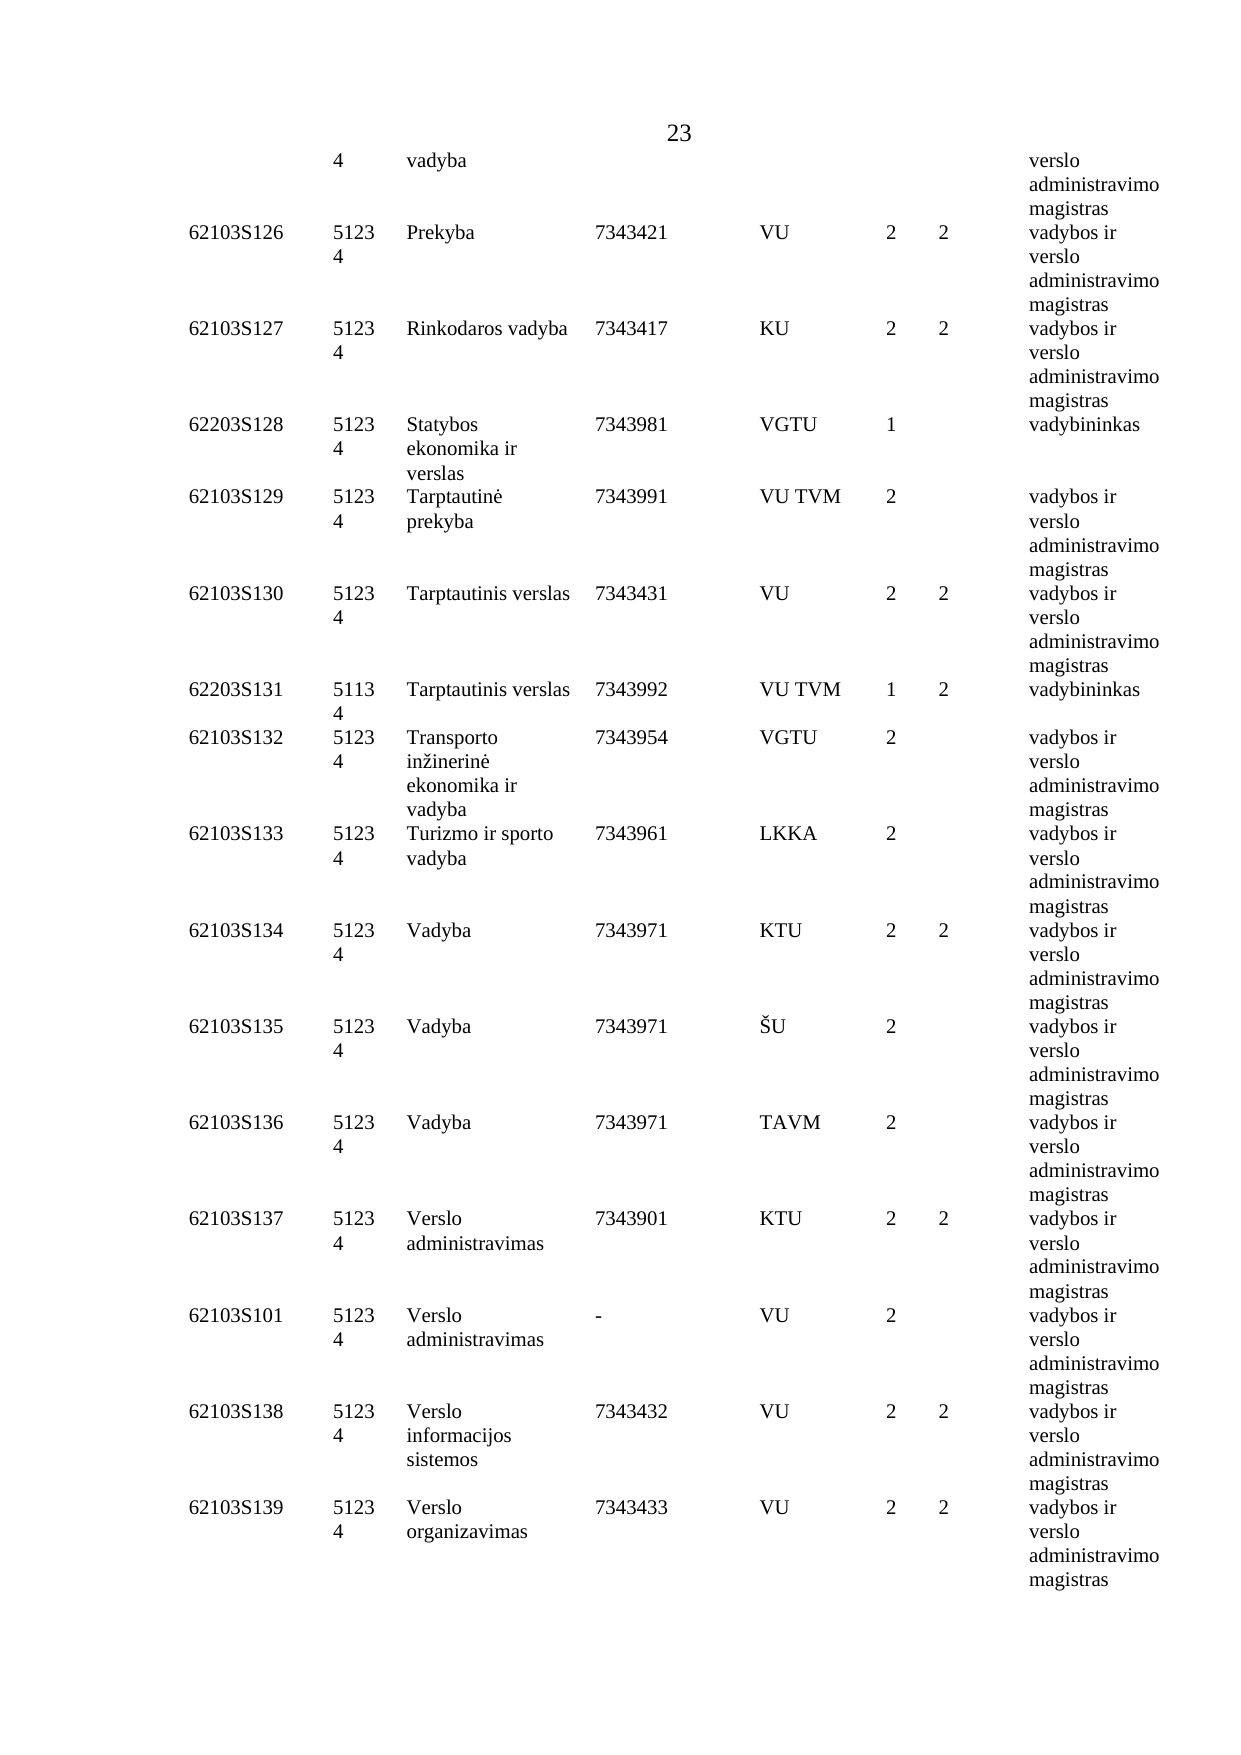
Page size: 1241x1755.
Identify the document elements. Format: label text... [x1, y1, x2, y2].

table_cell 7343901 [584, 1206, 748, 1303]
table_cell 62103S126 [177, 220, 322, 316]
table_cell 2 [875, 220, 927, 316]
table_cell 2 [875, 316, 927, 412]
table_cell 2 [927, 918, 963, 1014]
table_cell 7343431 [584, 581, 748, 677]
table_cell [963, 725, 1018, 821]
table_cell 62203S131 [177, 677, 322, 725]
table_cell 51234 [322, 1303, 395, 1399]
table_cell [963, 1303, 1018, 1399]
table_cell vadybos ir verslo administravimo magistras [1018, 1014, 1181, 1110]
table_cell ŠU [748, 1014, 874, 1110]
table_cell 62103S137 [177, 1206, 322, 1303]
table_cell 62103S132 [177, 725, 322, 821]
table_cell [927, 412, 963, 484]
table_cell 4 [322, 148, 395, 220]
table_cell vadybos ir verslo administravimo magistras [1018, 485, 1181, 581]
table_cell 2 [927, 220, 963, 316]
table_cell 2 [875, 1399, 927, 1495]
table_cell 2 [875, 821, 927, 918]
table_cell 2 [875, 1014, 927, 1110]
table_cell 62103S127 [177, 316, 322, 412]
table_cell LKKA [748, 821, 874, 918]
table_cell Tarptautinis verslas [395, 581, 583, 677]
table_cell vadybininkas [1018, 677, 1181, 725]
table_cell [963, 412, 1018, 484]
table_cell 1 [875, 677, 927, 725]
table_cell [963, 148, 1018, 220]
table_cell 7343991 [584, 485, 748, 581]
table_cell 62103S138 [177, 1399, 322, 1495]
table_cell 7343432 [584, 1399, 748, 1495]
table_cell 7343954 [584, 725, 748, 821]
table_cell 51234 [322, 1399, 395, 1495]
table_cell [584, 148, 748, 220]
table_cell [927, 725, 963, 821]
table_cell vadybos ir verslo administravimo magistras [1018, 821, 1181, 918]
table_cell 2 [875, 1110, 927, 1206]
table_cell 62103S139 [177, 1495, 322, 1591]
table_cell Vadyba [395, 1110, 583, 1206]
table_cell 2 [927, 677, 963, 725]
table_cell [927, 148, 963, 220]
table_cell [927, 1110, 963, 1206]
table_cell [963, 918, 1018, 1014]
table_cell vadybos ir verslo administravimo magistras [1018, 1495, 1181, 1591]
table_cell [927, 821, 963, 918]
table_cell VU TVM [748, 677, 874, 725]
table_cell 2 [875, 485, 927, 581]
table_cell 51234 [322, 821, 395, 918]
table_cell vadybos ir verslo administravimo magistras [1018, 725, 1181, 821]
table_cell Transporto inžinerinė ekonomika ir vadyba [395, 725, 583, 821]
table_cell 2 [927, 1399, 963, 1495]
table_cell Verslo administravimas [395, 1206, 583, 1303]
table_cell 1 [875, 412, 927, 484]
table_cell 7343971 [584, 1110, 748, 1206]
table_cell [963, 1014, 1018, 1110]
table_cell 62103S101 [177, 1303, 322, 1399]
table_cell 2 [927, 1206, 963, 1303]
table_cell 51234 [322, 1110, 395, 1206]
table_cell vadybos ir verslo administravimo magistras [1018, 581, 1181, 677]
table_cell 51234 [322, 1206, 395, 1303]
table_cell Tarptautinė prekyba [395, 485, 583, 581]
table_cell 7343981 [584, 412, 748, 484]
table_cell KU [748, 316, 874, 412]
table_cell Verslo organizavimas [395, 1495, 583, 1591]
table_cell 7343421 [584, 220, 748, 316]
table_cell 2 [875, 1303, 927, 1399]
table_cell 2 [875, 1495, 927, 1591]
table_cell 51234 [322, 918, 395, 1014]
table_cell vadybininkas [1018, 412, 1181, 484]
table_cell vadybos ir verslo administravimo magistras [1018, 1206, 1181, 1303]
table_cell 2 [875, 1206, 927, 1303]
table_cell [927, 1303, 963, 1399]
table_cell 2 [927, 316, 963, 412]
table_cell 62103S134 [177, 918, 322, 1014]
table_cell [963, 821, 1018, 918]
table_cell Turizmo ir sporto vadyba [395, 821, 583, 918]
table_cell 51234 [322, 1495, 395, 1591]
table_cell [963, 677, 1018, 725]
table_cell vadybos ir verslo administravimo magistras [1018, 1399, 1181, 1495]
table_cell 2 [927, 1495, 963, 1591]
table_cell KTU [748, 1206, 874, 1303]
table_cell [177, 148, 322, 220]
table_cell 7343417 [584, 316, 748, 412]
table_cell 7343961 [584, 821, 748, 918]
table_cell vadybos ir verslo administravimo magistras [1018, 1303, 1181, 1399]
table_cell VGTU [748, 412, 874, 484]
table_cell 7343992 [584, 677, 748, 725]
table_cell 51234 [322, 316, 395, 412]
table_cell verslo administravimo magistras [1018, 148, 1181, 220]
table_cell - [584, 1303, 748, 1399]
table_cell VU [748, 1495, 874, 1591]
table_cell Vadyba [395, 1014, 583, 1110]
table_cell [875, 148, 927, 220]
table_cell 62103S133 [177, 821, 322, 918]
table_cell TAVM [748, 1110, 874, 1206]
table_cell Rinkodaros vadyba [395, 316, 583, 412]
table_cell 62103S136 [177, 1110, 322, 1206]
table_cell Tarptautinis verslas [395, 677, 583, 725]
table_cell [963, 1110, 1018, 1206]
table_cell [963, 316, 1018, 412]
table_cell 51234 [322, 581, 395, 677]
table_cell Statybos ekonomika ir verslas [395, 412, 583, 484]
table_cell vadybos ir verslo administravimo magistras [1018, 1110, 1181, 1206]
table_cell [963, 1206, 1018, 1303]
table_cell [927, 1014, 963, 1110]
table_cell 51134 [322, 677, 395, 725]
table_cell KTU [748, 918, 874, 1014]
table_cell [963, 1399, 1018, 1495]
table_cell Vadyba [395, 918, 583, 1014]
table_cell 51234 [322, 1014, 395, 1110]
table_cell VU [748, 1399, 874, 1495]
table_cell vadybos ir verslo administravimo magistras [1018, 918, 1181, 1014]
table_cell 2 [875, 725, 927, 821]
table_cell vadyba [395, 148, 583, 220]
table_cell 2 [875, 581, 927, 677]
table_cell [927, 485, 963, 581]
table_cell 7343971 [584, 1014, 748, 1110]
table_cell Verslo administravimas [395, 1303, 583, 1399]
table_cell 2 [875, 918, 927, 1014]
table_cell 62103S135 [177, 1014, 322, 1110]
table_cell 51234 [322, 725, 395, 821]
table_cell Verslo informacijos sistemos [395, 1399, 583, 1495]
table_cell 62203S128 [177, 412, 322, 484]
table_cell vadybos ir verslo administravimo magistras [1018, 316, 1181, 412]
table_cell VU [748, 220, 874, 316]
table_cell 51234 [322, 412, 395, 484]
table_cell 51234 [322, 485, 395, 581]
table_cell 2 [927, 581, 963, 677]
table_cell [748, 148, 874, 220]
table_cell 62103S130 [177, 581, 322, 677]
table_cell VU [748, 581, 874, 677]
table_cell 62103S129 [177, 485, 322, 581]
table_cell 7343971 [584, 918, 748, 1014]
table_cell [963, 581, 1018, 677]
table_cell [963, 220, 1018, 316]
table_cell Prekyba [395, 220, 583, 316]
table_cell 51234 [322, 220, 395, 316]
table_cell [963, 485, 1018, 581]
table_cell 7343433 [584, 1495, 748, 1591]
table_cell VU [748, 1303, 874, 1399]
table_cell vadybos ir verslo administravimo magistras [1018, 220, 1181, 316]
table_cell VU TVM [748, 485, 874, 581]
table_cell VGTU [748, 725, 874, 821]
table_cell [963, 1495, 1018, 1591]
